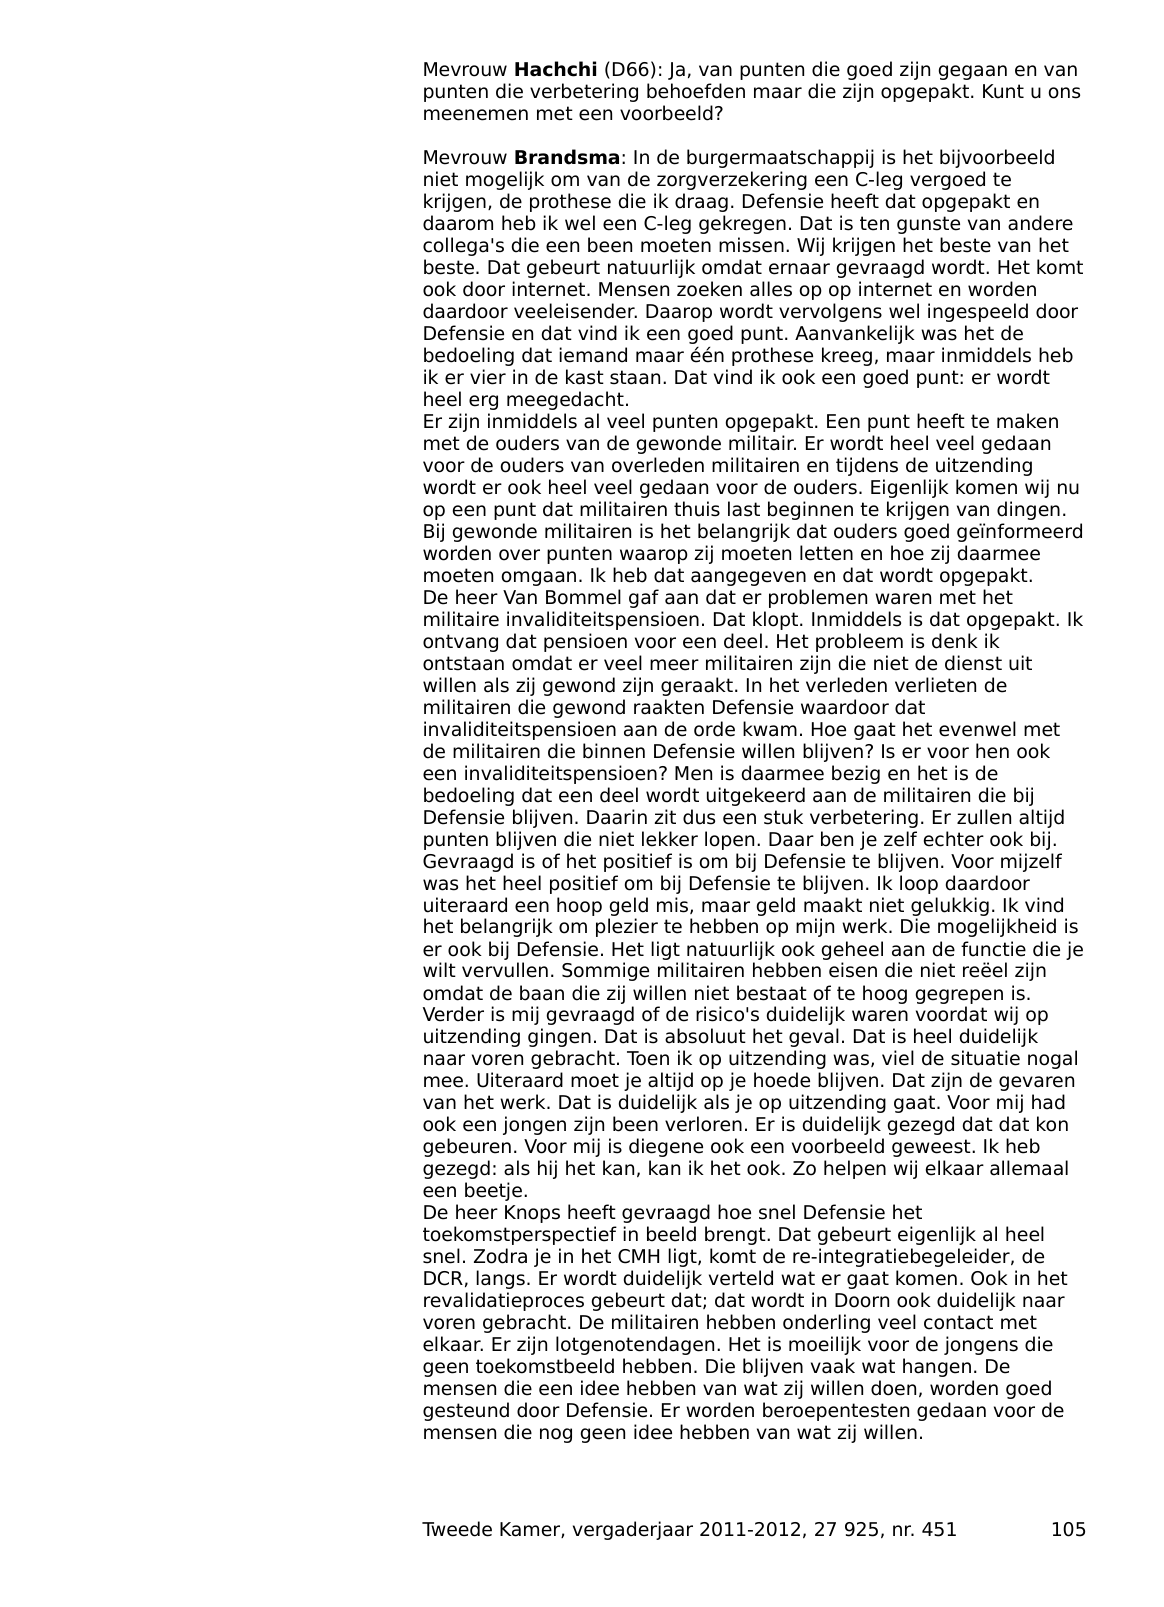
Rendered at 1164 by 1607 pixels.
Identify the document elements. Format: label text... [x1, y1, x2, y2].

text De heer Knops heeft gevraagd hoe snel Defensie het toekomstperspectief in beeld brengt. Dat gebeurt eigenlijk al heel snel. Zodra je in het CMH ligt, komt de re-integratiebegeleider, de DCR, langs. Er wordt duidelijk verteld wat er gaat komen. Ook in het revalidatieproces gebeurt dat; dat wordt in Doorn ook duidelijk naar voren gebracht. De militairen hebben onderling veel contact met elkaar. Er zijn lotgenotendagen. Het is moeilijk voor de jongens die geen toekomstbeeld hebben. Die blijven vaak wat hangen. De mensen die een idee hebben van wat zij willen doen, worden goed gesteund door Defensie. Er worden beroepentesten gedaan voor de mensen die nog geen idee hebben van wat zij willen. [422, 1202, 1087, 1444]
text Er zijn inmiddels al veel punten opgepakt. Een punt heeft te maken met de ouders van de gewonde militair. Er wordt heel veel gedaan voor de ouders van overleden militairen en tijdens de uitzending wordt er ook heel veel gedaan voor de ouders. Eigenlijk komen wij nu op een punt dat militairen thuis last beginnen te krijgen van dingen. Bij gewonde militairen is het belangrijk dat ouders goed geïnformeerd worden over punten waarop zij moeten letten en hoe zij daarmee moeten omgaan. Ik heb dat aangegeven en dat wordt opgepakt. [422, 411, 1087, 587]
text Mevrouw Hachchi (D66): Ja, van punten die goed zijn gegaan en van punten die verbetering behoefden maar die zijn opgepakt. Kunt u ons meenemen met een voorbeeld? [422, 59, 1087, 125]
text Mevrouw Brandsma: In de burgermaatschappij is het bijvoorbeeld niet mogelijk om van de zorgverzekering een C-leg vergoed te krijgen, de prothese die ik draag. Defensie heeft dat opgepakt en daarom heb ik wel een C-leg gekregen. Dat is ten gunste van andere collega's die een been moeten missen. Wij krijgen het beste van het beste. Dat gebeurt natuurlijk omdat ernaar gevraagd wordt. Het komt ook door internet. Mensen zoeken alles op op internet en worden daardoor veeleisender. Daarop wordt vervolgens wel ingespeeld door Defensie en dat vind ik een goed punt. Aanvankelijk was het de bedoeling dat iemand maar één prothese kreeg, maar inmiddels heb ik er vier in de kast staan. Dat vind ik ook een goed punt: er wordt heel erg meegedacht. [422, 147, 1087, 411]
text De heer Van Bommel gaf aan dat er problemen waren met het militaire invaliditeitspensioen. Dat klopt. Inmiddels is dat opgepakt. Ik ontvang dat pensioen voor een deel. Het probleem is denk ik ontstaan omdat er veel meer militairen zijn die niet de dienst uit willen als zij gewond zijn geraakt. In het verleden verlieten de militairen die gewond raakten Defensie waardoor dat invaliditeitspensioen aan de orde kwam. Hoe gaat het evenwel met de militairen die binnen Defensie willen blijven? Is er voor hen ook een invaliditeitspensioen? Men is daarmee bezig en het is de bedoeling dat een deel wordt uitgekeerd aan de militairen die bij Defensie blijven. Daarin zit dus een stuk verbetering. Er zullen altijd punten blijven die niet lekker lopen. Daar ben je zelf echter ook bij. [422, 587, 1087, 851]
text Verder is mij gevraagd of de risico's duidelijk waren voordat wij op uitzending gingen. Dat is absoluut het geval. Dat is heel duidelijk naar voren gebracht. Toen ik op uitzending was, viel de situatie nogal mee. Uiteraard moet je altijd op je hoede blijven. Dat zijn de gevaren van het werk. Dat is duidelijk als je op uitzending gaat. Voor mij had ook een jongen zijn been verloren. Er is duidelijk gezegd dat dat kon gebeuren. Voor mij is diegene ook een voorbeeld geweest. Ik heb gezegd: als hij het kan, kan ik het ook. Zo helpen wij elkaar allemaal een beetje. [422, 1004, 1087, 1202]
text Gevraagd is of het positief is om bij Defensie te blijven. Voor mijzelf was het heel positief om bij Defensie te blijven. Ik loop daardoor uiteraard een hoop geld mis, maar geld maakt niet gelukkig. Ik vind het belangrijk om plezier te hebben op mijn werk. Die mogelijkheid is er ook bij Defensie. Het ligt natuurlijk ook geheel aan de functie die je wilt vervullen. Sommige militairen hebben eisen die niet reëel zijn omdat de baan die zij willen niet bestaat of te hoog gegrepen is. [422, 851, 1087, 1004]
